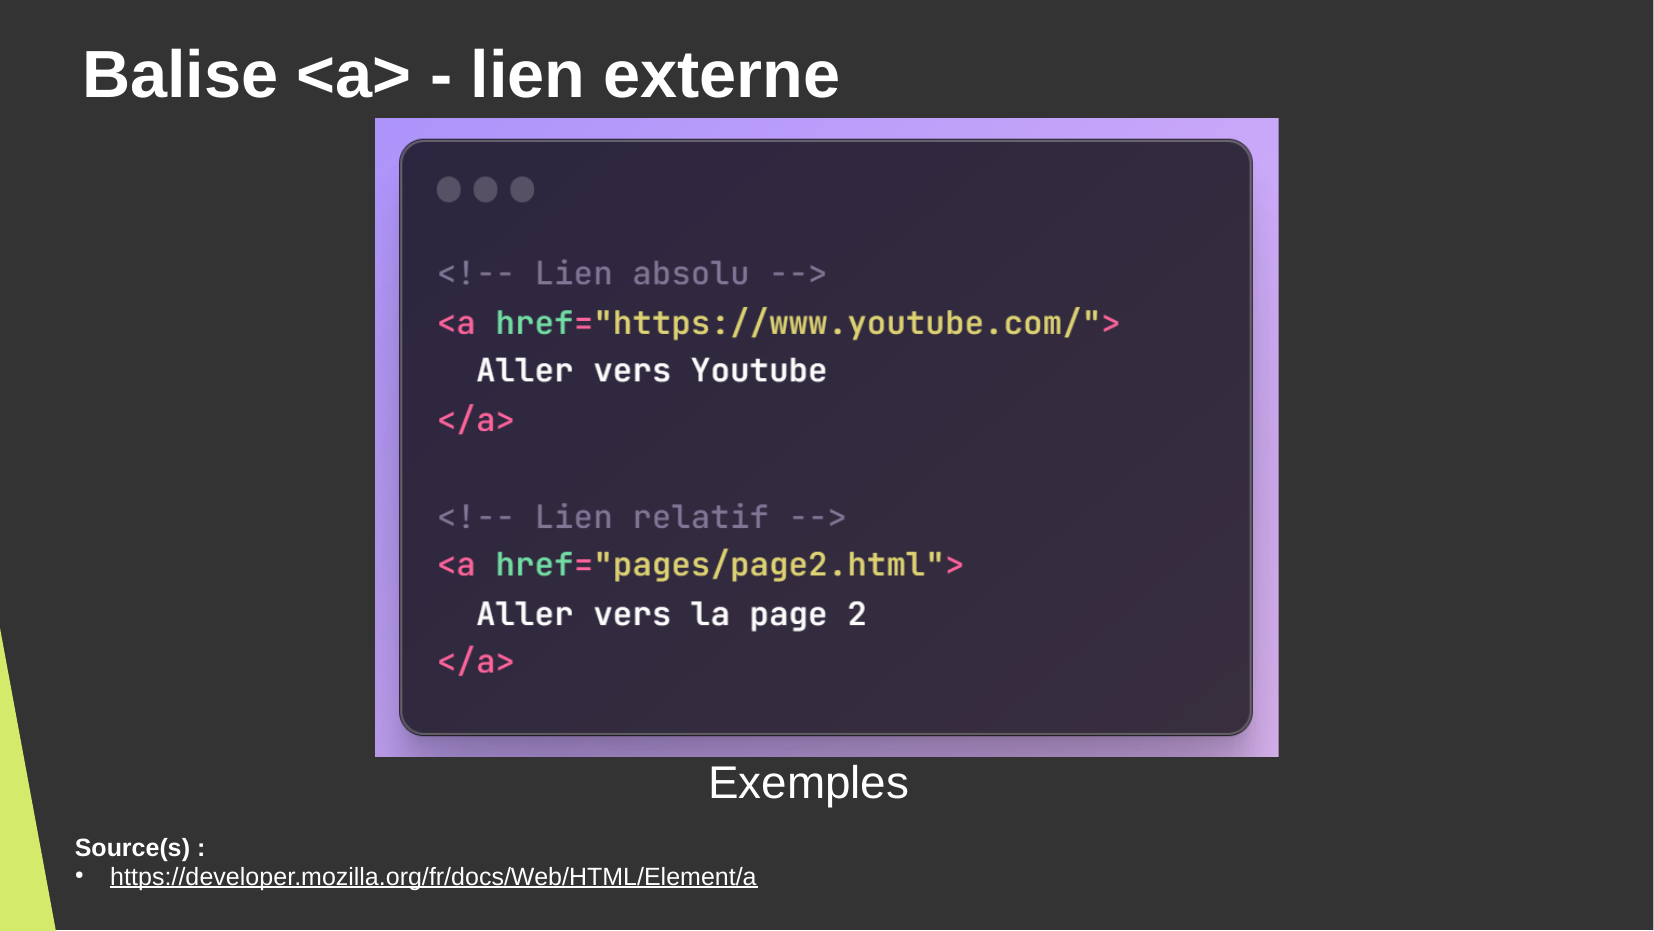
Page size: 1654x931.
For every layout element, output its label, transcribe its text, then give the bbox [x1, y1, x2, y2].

text_box [0, 628, 56, 931]
text_box Exemples [23, 750, 1595, 817]
text_box Source(s) : https://developer.mozilla.org/fr/docs/Web/HTML/Element/a [60, 826, 1546, 931]
title Balise <a> - lien externe [82, 37, 1571, 114]
picture [375, 118, 1279, 750]
